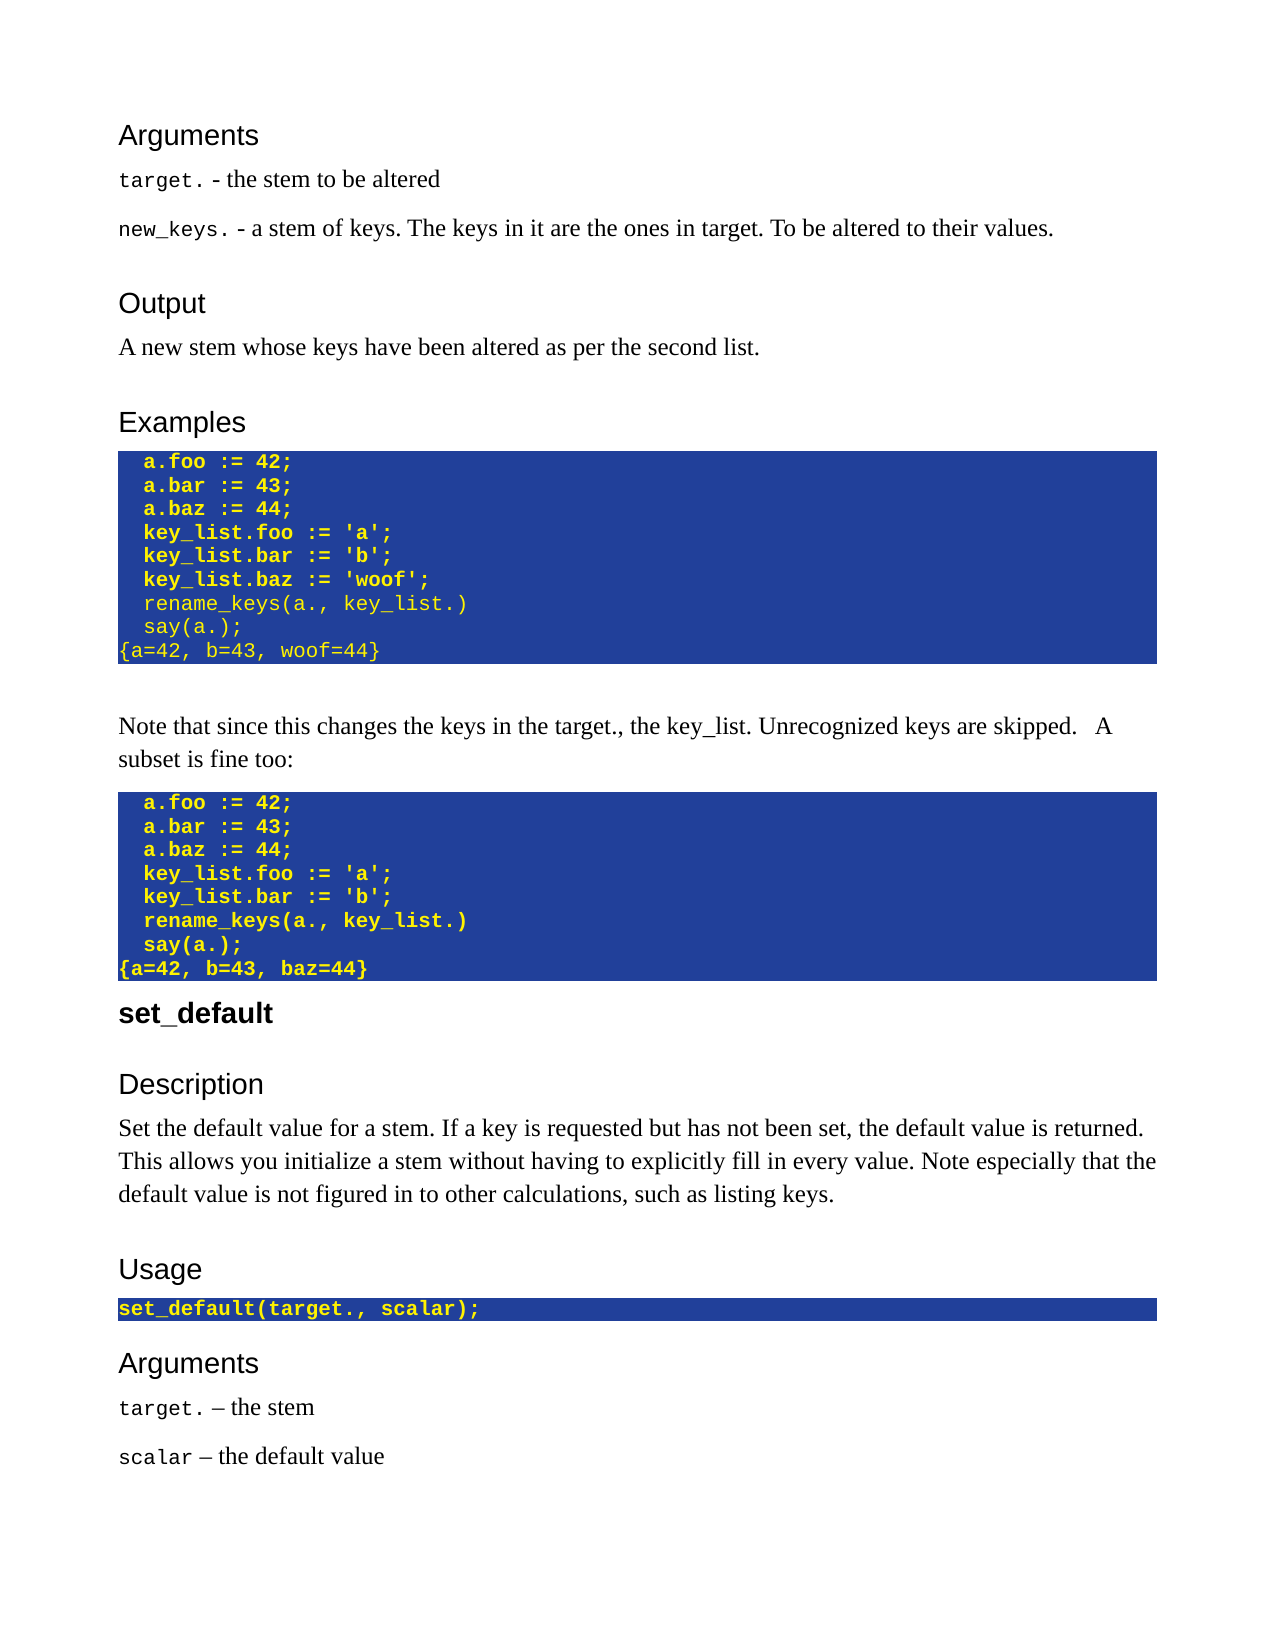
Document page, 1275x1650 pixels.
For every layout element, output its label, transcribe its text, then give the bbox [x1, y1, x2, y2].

text set_default(target., scalar); [118, 1298, 1157, 1321]
text target. – the stem [118, 1392, 1157, 1422]
text a.bar := 43; [118, 816, 1157, 839]
text target. - the stem to be altered [118, 164, 1157, 194]
text a.bar := 43; [118, 474, 1157, 498]
text a.foo := 42; [118, 451, 1157, 474]
text key_list.foo := 'a'; [118, 522, 1157, 546]
subtitle Arguments [118, 1346, 1157, 1380]
text {a=42, b=43, baz=44} [118, 957, 1157, 981]
text a.foo := 42; [118, 792, 1157, 816]
text key_list.bar := 'b'; [118, 546, 1157, 569]
text rename_keys(a., key_list.) [118, 593, 1157, 616]
text say(a.); [118, 616, 1157, 640]
text a.baz := 44; [118, 498, 1157, 522]
text key_list.baz := 'woof'; [118, 569, 1157, 593]
text say(a.); [118, 934, 1157, 957]
text {a=42, b=43, woof=44} [118, 640, 1157, 664]
text Set the default value for a stem. If a key is requested but has not been set, the default value is returned. This allows you initialize a stem without having to explicitly fill in every value. Note especially that the default value is not figured in to other calculations, such as listing keys. [118, 1113, 1157, 1208]
text A new stem whose keys have been altered as per the second list. [118, 332, 1157, 361]
subtitle Examples [118, 405, 1157, 438]
subtitle Arguments [118, 118, 1157, 152]
text key_list.bar := 'b'; [118, 887, 1157, 910]
text rename_keys(a., key_list.) [118, 910, 1157, 934]
subtitle set_default [118, 996, 1157, 1029]
text scalar – the default value [118, 1441, 1157, 1471]
text new_keys. - a stem of keys. The keys in it are the ones in target. To be altered to their values. [118, 213, 1157, 242]
text Note that since this changes the keys in the target., the key_list. Unrecognized keys are skipped. A subset is fine too: [118, 711, 1157, 773]
subtitle Description [118, 1067, 1157, 1101]
subtitle Usage [118, 1252, 1157, 1285]
subtitle Output [118, 286, 1157, 320]
text key_list.foo := 'a'; [118, 863, 1157, 887]
text a.baz := 44; [118, 839, 1157, 863]
